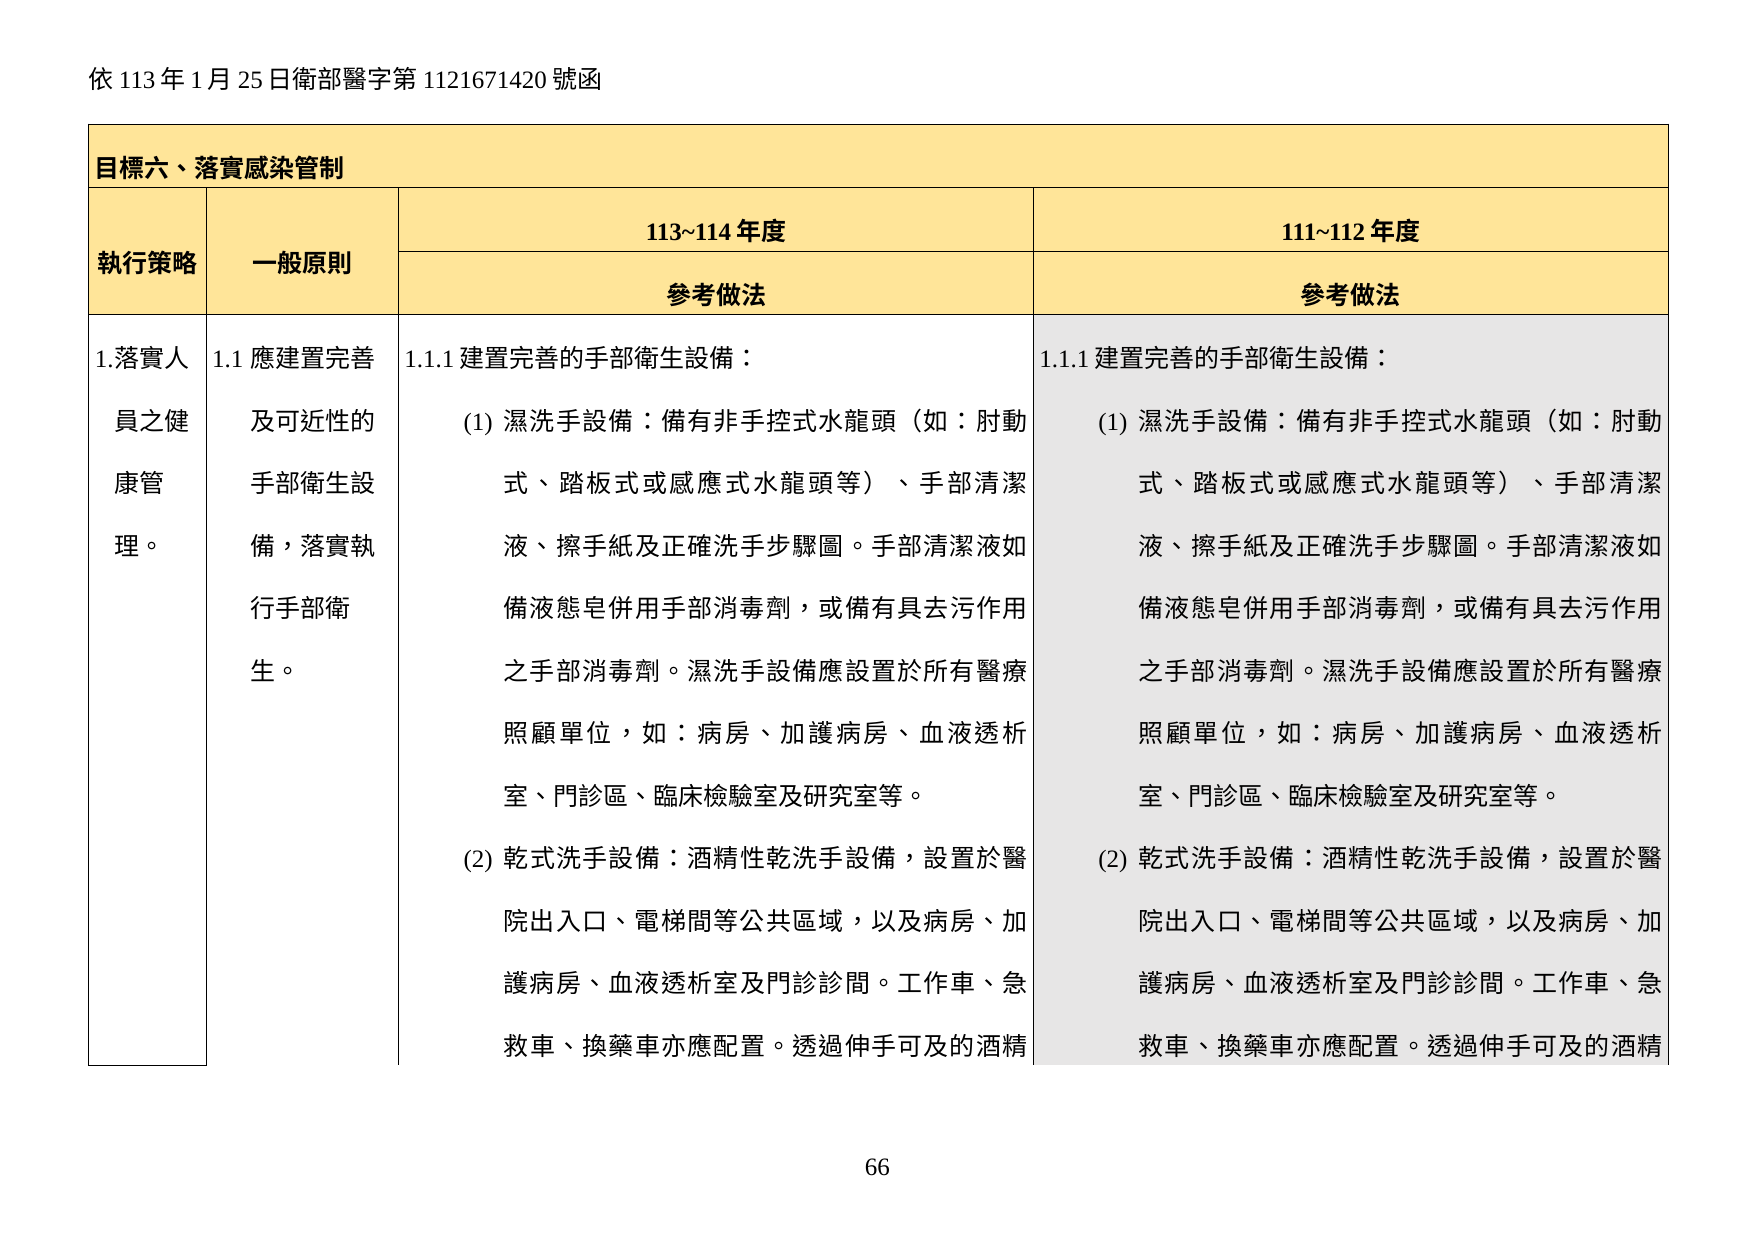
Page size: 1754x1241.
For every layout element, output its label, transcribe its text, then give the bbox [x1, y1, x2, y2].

table_cell 參考做法 [1034, 252, 1668, 314]
table_cell 應建置完善及可近性的手部衛生設備，落實執行手部衛生。 [207, 315, 398, 1065]
table_cell 1.1.1建置完善的手部衛生設備： 濕洗手設備：備有非手控式水龍頭（如：肘動式、踏板式或感應式水龍頭等）、手部清潔液、擦手紙及正確洗手步驟圖。手部清潔液如備液態皂併用手部消毒劑，或備有具去污作用之手部消毒劑。濕洗手設備應設置於所有醫療照顧單位，如：病房、加護病房、血液透析室、門診區、臨床檢驗室及研究室等。 乾式洗手設備：酒精性乾洗手設備，設置於醫院出入口、電梯間等公共區域，以及病房、加護病房、血液透析室及門診診間。工作車、急救車、換藥車亦應配置。透過伸手可及的酒精 [399, 315, 1033, 1065]
table_cell 一般原則 [207, 188, 398, 314]
table_cell 落實人員之健康管理。 [89, 315, 206, 1065]
table_cell 111~112年度 [1034, 188, 1668, 251]
table_header 目標六、落實感染管制 [89, 125, 1668, 187]
table_cell 執行策略 [89, 188, 206, 314]
table_cell 參考做法 [399, 252, 1033, 314]
table_cell 1.1.1建置完善的手部衛生設備： 濕洗手設備：備有非手控式水龍頭（如：肘動式、踏板式或感應式水龍頭等）、手部清潔液、擦手紙及正確洗手步驟圖。手部清潔液如備液態皂併用手部消毒劑，或備有具去污作用之手部消毒劑。濕洗手設備應設置於所有醫療照顧單位，如：病房、加護病房、血液透析室、門診區、臨床檢驗室及研究室等。 乾式洗手設備：酒精性乾洗手設備，設置於醫院出入口、電梯間等公共區域，以及病房、加護病房、血液透析室及門診診間。工作車、急救車、換藥車亦應配置。透過伸手可及的酒精 [1034, 315, 1668, 1065]
table_cell 113~114年度 [399, 188, 1033, 251]
